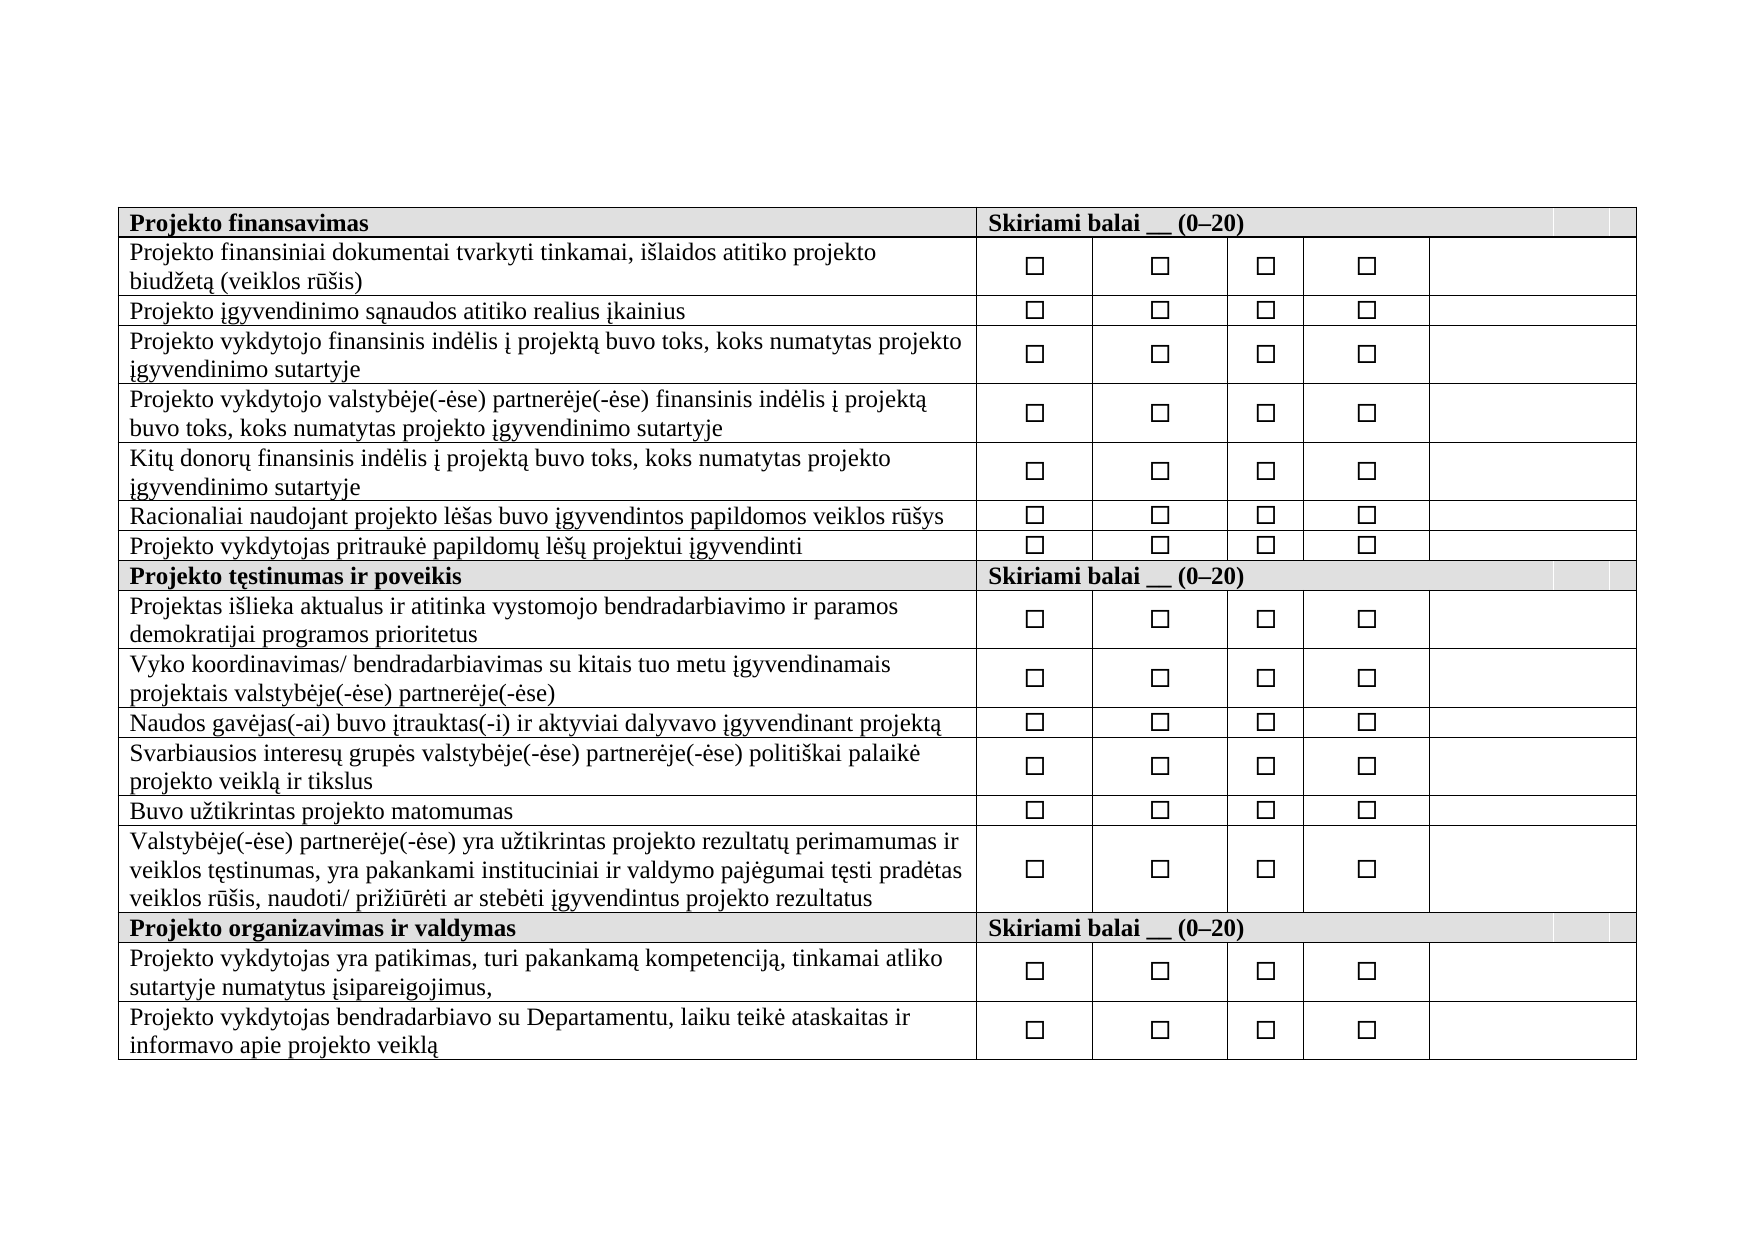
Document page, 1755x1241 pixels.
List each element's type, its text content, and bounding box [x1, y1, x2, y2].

table_cell Skiriami balai __ (0–20) [977, 561, 1527, 590]
table_cell [1637, 560, 1653, 590]
table_cell [] [977, 1002, 1092, 1059]
table_cell [] [1093, 943, 1227, 1001]
table_cell [] [1093, 591, 1227, 648]
table_cell [] [1304, 826, 1429, 912]
table_cell [] [977, 826, 1092, 912]
table_cell [] [1093, 826, 1227, 912]
table_cell Vyko koordinavimas/ bendradarbiavimas su kitais tuo metu įgyvendinamais projektais valstybėje(-ėse) partnerėje(-ėse) [119, 649, 976, 707]
table_cell [] [977, 238, 1092, 295]
table_cell [1430, 1002, 1636, 1059]
table_cell [] [1228, 738, 1303, 795]
table_cell [1430, 708, 1636, 737]
table_cell Kitų donorų finansinis indėlis į projektą buvo toks, koks numatytas projekto įgyvendinimo sutartyje [119, 443, 976, 500]
table_cell Projekto vykdytojas bendradarbiavo su Departamentu, laiku teikė ataskaitas ir informavo apie projekto veiklą [119, 1002, 976, 1059]
table_cell [] [1304, 326, 1429, 383]
table_cell [1430, 591, 1636, 648]
table_cell [] [1304, 1002, 1429, 1059]
table_cell [] [1228, 238, 1303, 295]
table_cell [] [1304, 796, 1429, 825]
table_cell [] [977, 943, 1092, 1001]
table_cell Projekto finansiniai dokumentai tvarkyti tinkamai, išlaidos atitiko projekto biudžetą (veiklos rūšis) [119, 238, 976, 295]
table_cell [1637, 383, 1653, 442]
table_cell [] [977, 384, 1092, 442]
table_cell [] [1228, 708, 1303, 737]
table_cell [] [1093, 296, 1227, 325]
table_cell [1527, 913, 1553, 942]
table_cell [] [977, 591, 1092, 648]
table_cell [] [1228, 1002, 1303, 1059]
table_cell [1637, 236, 1653, 295]
table_cell Skiriami balai __ (0–20) [977, 913, 1527, 942]
table_cell [1637, 590, 1653, 648]
table_cell [1580, 561, 1609, 590]
table_cell Svarbiausios interesų grupės valstybėje(-ėse) partnerėje(-ėse) politiškai palaikė projekto veiklą ir tikslus [119, 738, 976, 795]
table_cell Projekto vykdytojas pritraukė papildomų lėšų projektui įgyvendinti [119, 531, 976, 560]
table_cell [] [977, 326, 1092, 383]
table_cell [1430, 443, 1636, 500]
table_cell [] [977, 796, 1092, 825]
table_cell [] [1304, 501, 1429, 530]
table_cell [] [977, 738, 1092, 795]
table_cell [1637, 737, 1653, 795]
table_cell [] [977, 296, 1092, 325]
table_cell [1610, 561, 1636, 590]
table_cell [] [1304, 591, 1429, 648]
table_cell [1430, 531, 1636, 560]
table_cell [1430, 501, 1636, 530]
table_cell [] [1093, 384, 1227, 442]
table_cell Projekto vykdytojo finansinis indėlis į projektą buvo toks, koks numatytas projekto įgyvendinimo sutartyje [119, 326, 976, 383]
table_cell Projekto finansavimas [119, 208, 976, 236]
table_cell [] [1304, 531, 1429, 560]
table_cell [] [1228, 591, 1303, 648]
table_cell [] [977, 649, 1092, 707]
table_cell [1637, 1001, 1653, 1059]
table_cell Projekto tęstinumas ir poveikis [119, 561, 976, 590]
table_cell Projekto organizavimas ir valdymas [119, 913, 976, 942]
table_cell [] [977, 443, 1092, 500]
table_cell Buvo užtikrintas projekto matomumas [119, 796, 976, 825]
table_cell [] [1228, 326, 1303, 383]
table_cell [] [1228, 443, 1303, 500]
table_cell [1637, 795, 1653, 825]
table_cell [] [1093, 649, 1227, 707]
table_cell [] [1093, 443, 1227, 500]
table_cell [1637, 442, 1653, 500]
table_cell [] [1304, 296, 1429, 325]
table_cell [1637, 825, 1653, 912]
table_cell [1430, 326, 1636, 383]
table_cell [1554, 913, 1580, 942]
table_cell [1430, 649, 1636, 707]
table_cell [1637, 530, 1653, 560]
table_cell [] [1093, 531, 1227, 560]
table_cell Projektas išlieka aktualus ir atitinka vystomojo bendradarbiavimo ir paramos demokratijai programos prioritetus [119, 591, 976, 648]
table_cell Projekto įgyvendinimo sąnaudos atitiko realius įkainius [119, 296, 976, 325]
table_cell [] [1304, 384, 1429, 442]
table_cell [1637, 912, 1653, 942]
table_cell [1554, 561, 1580, 590]
table_cell [1430, 796, 1636, 825]
table_cell [] [1228, 796, 1303, 825]
table_cell [1430, 943, 1636, 1001]
table_cell [1527, 208, 1553, 236]
table_cell [1637, 942, 1653, 1001]
table_cell [1637, 648, 1653, 707]
table_cell [] [1228, 531, 1303, 560]
table_cell [] [977, 531, 1092, 560]
table_cell Projekto vykdytojo valstybėje(-ėse) partnerėje(-ėse) finansinis indėlis į projektą buvo toks, koks numatytas projekto įgyvendinimo sutartyje [119, 384, 976, 442]
table_cell [] [1228, 501, 1303, 530]
table_cell Skiriami balai __ (0–20) [977, 208, 1527, 236]
table_cell [] [1093, 1002, 1227, 1059]
table_cell [1637, 295, 1653, 325]
table_cell [1430, 238, 1636, 295]
table_cell [] [1093, 738, 1227, 795]
table_cell [1430, 384, 1636, 442]
table_cell [] [1093, 796, 1227, 825]
table_cell [1554, 208, 1580, 236]
table_cell [] [1093, 238, 1227, 295]
table_cell Racionaliai naudojant projekto lėšas buvo įgyvendintos papildomos veiklos rūšys [119, 501, 976, 530]
table_cell [] [1228, 943, 1303, 1001]
table_cell [1527, 561, 1553, 590]
table_cell [] [1304, 943, 1429, 1001]
table_cell [1430, 738, 1636, 795]
table_cell [1430, 826, 1636, 912]
table_cell [] [1304, 238, 1429, 295]
table_cell [] [1093, 501, 1227, 530]
table_cell [1610, 913, 1636, 942]
table_cell [1430, 296, 1636, 325]
table_cell [] [1228, 296, 1303, 325]
table_cell [] [977, 708, 1092, 737]
table_cell [] [977, 501, 1092, 530]
table_cell Naudos gavėjas(-ai) buvo įtrauktas(-i) ir aktyviai dalyvavo įgyvendinant projektą [119, 708, 976, 737]
table_cell [1610, 208, 1636, 236]
table_cell [1580, 208, 1609, 236]
table_cell [1637, 707, 1653, 737]
table_cell [] [1304, 443, 1429, 500]
table_cell [] [1093, 326, 1227, 383]
table_cell [] [1228, 384, 1303, 442]
table_cell [] [1228, 826, 1303, 912]
table_cell Valstybėje(-ėse) partnerėje(-ėse) yra užtikrintas projekto rezultatų perimamumas ir veiklos tęstinumas, yra pakankami instituciniai ir valdymo pajėgumai tęsti pradėtas veiklos rūšis, naudoti/ prižiūrėti ar stebėti įgyvendintus projekto rezultatus [119, 826, 976, 912]
table_cell [1580, 913, 1609, 942]
table_cell [] [1228, 649, 1303, 707]
table_cell [] [1304, 738, 1429, 795]
table_cell [1637, 325, 1653, 383]
table_cell [] [1304, 708, 1429, 737]
table_cell [1637, 500, 1653, 530]
table_cell [] [1304, 649, 1429, 707]
table_cell Projekto vykdytojas yra patikimas, turi pakankamą kompetenciją, tinkamai atliko sutartyje numatytus įsipareigojimus, [119, 943, 976, 1001]
table_cell [] [1093, 708, 1227, 737]
table_cell [1637, 207, 1653, 236]
